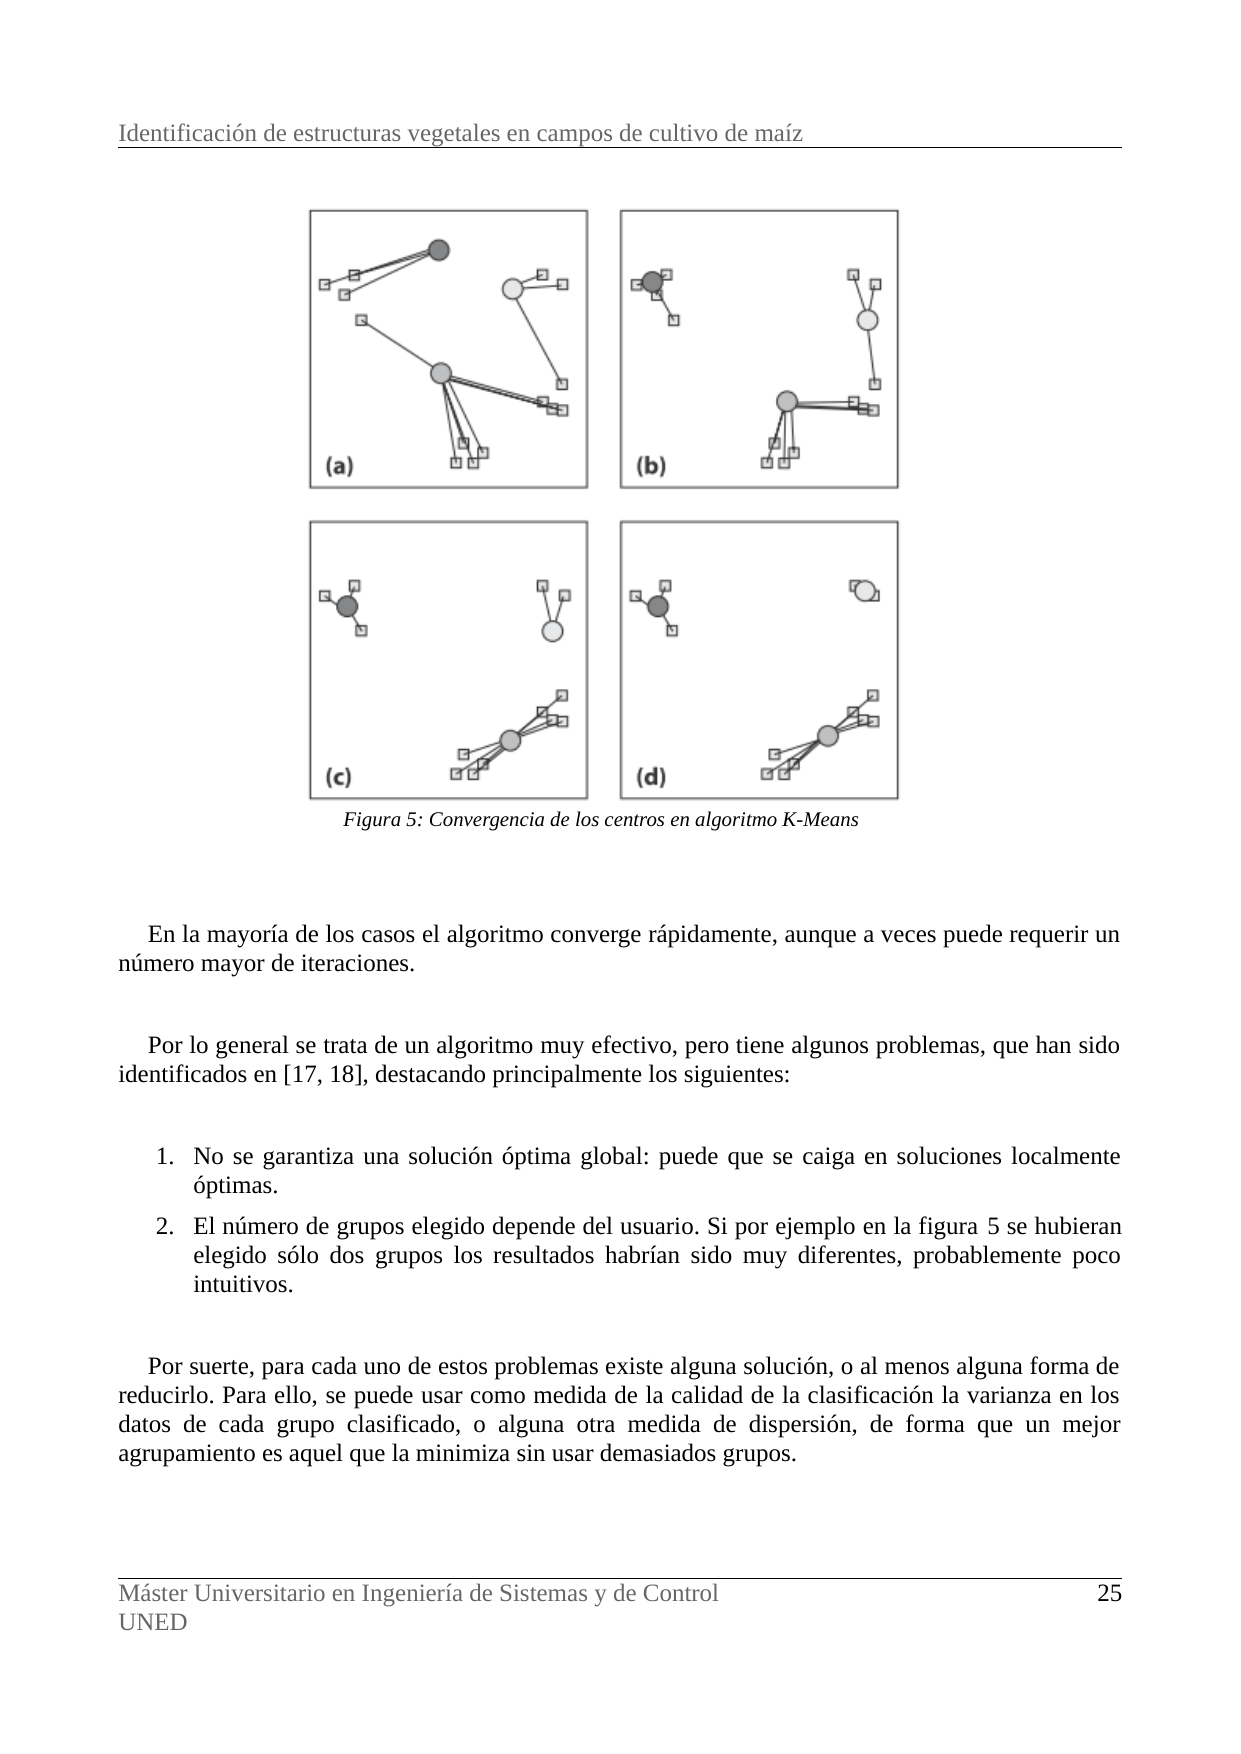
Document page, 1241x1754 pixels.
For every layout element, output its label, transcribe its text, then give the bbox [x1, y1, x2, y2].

text Por lo general se trata de un algoritmo muy efectivo, pero tiene algunos problemas, que han sido identificados en [17, 18], destacando principalmente los siguientes: [118, 1030, 1122, 1088]
text Por suerte, para cada uno de estos problemas existe alguna solución, o al menos alguna forma de reducirlo. Para ello, se puede usar como medida de la calidad de la clasificación la varianza en los datos de cada grupo clasificado, o alguna otra medida de dispersión, de forma que un mejor agrupamiento es aquel que la minimiza sin usar demasiados grupos. [118, 1351, 1122, 1466]
text En la mayoría de los casos el algoritmo converge rápidamente, aunque a veces puede requerir un número mayor de iteraciones. [118, 919, 1122, 976]
list No se garantiza una solución óptima global: puede que se caiga en soluciones localmente óptimas. [156, 1141, 1122, 1199]
text Figura 5: Convergencia de los centros en algoritmo K-Means [299, 807, 904, 831]
picture [299, 201, 905, 807]
list El número de grupos elegido depende del usuario. Si por ejemplo en la figura 5 se hubieran elegido sólo dos grupos los resultados habrían sido muy diferentes, probablemente poco intuitivos. [156, 1211, 1122, 1298]
